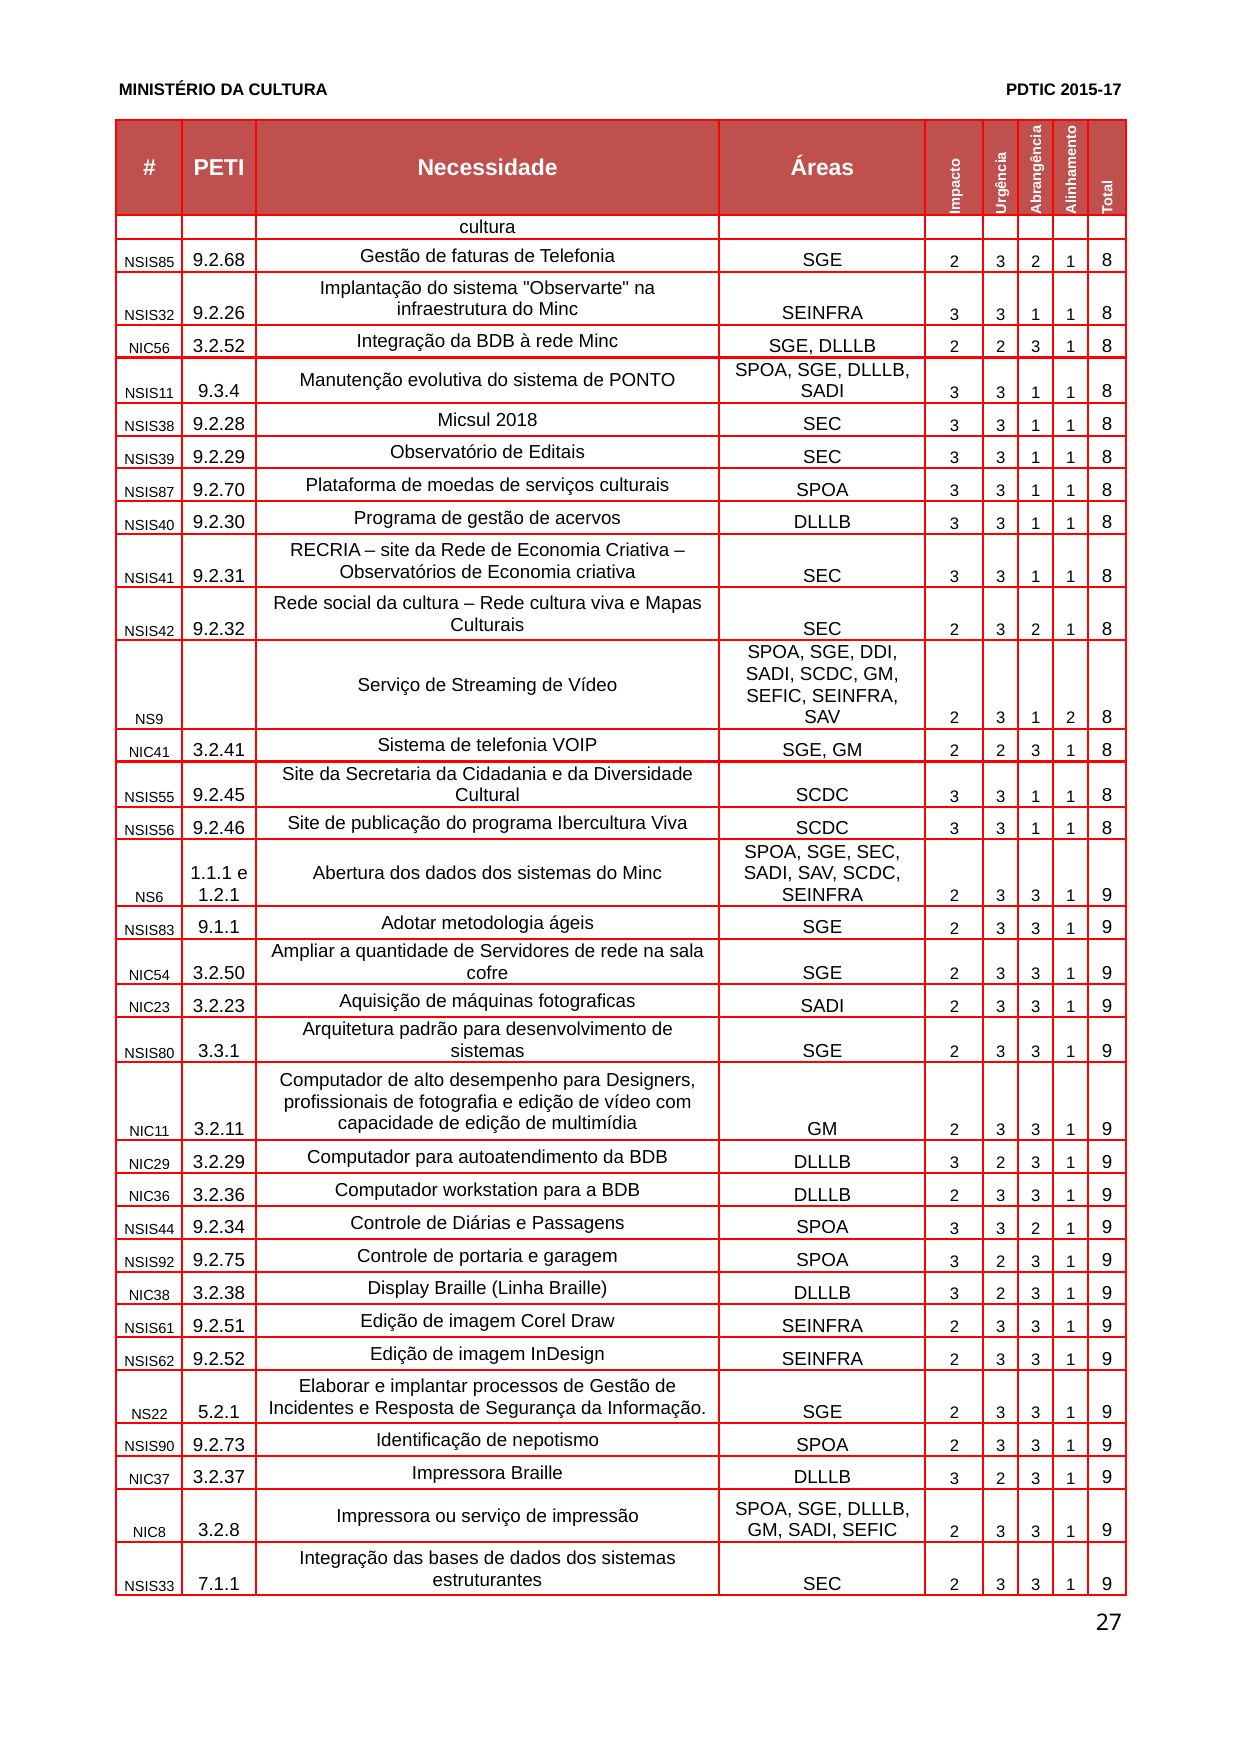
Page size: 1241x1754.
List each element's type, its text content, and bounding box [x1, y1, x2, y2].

table_cell 3 [926, 469, 982, 500]
table_cell 8 [1089, 535, 1125, 586]
table_cell 3 [1019, 907, 1052, 938]
table_cell SEC [720, 404, 924, 434]
table_cell 3 [1019, 1424, 1052, 1455]
table_cell 9.2.32 [183, 588, 255, 639]
table_cell NSIS33 [117, 1543, 181, 1594]
table_cell 2 [984, 1273, 1017, 1303]
table_cell 8 [1089, 326, 1125, 356]
table_cell NSIS92 [117, 1240, 181, 1271]
table_cell Computador para autoatendimento da BDB [257, 1141, 718, 1172]
table_cell 9.2.46 [183, 808, 255, 838]
table_cell 1 [1054, 469, 1087, 500]
table_cell 1.1.1 e 1.2.1 [183, 840, 255, 905]
table_cell SEC [720, 588, 924, 639]
table_cell [1019, 216, 1052, 238]
table_cell Controle de Diárias e Passagens [257, 1207, 718, 1238]
table_cell 1 [1054, 273, 1087, 324]
table_cell 9 [1089, 1543, 1125, 1594]
table_cell SGE [720, 1371, 924, 1422]
table_cell Integração das bases de dados dos sistemas estruturantes [257, 1543, 718, 1594]
table_cell 3.2.41 [183, 730, 255, 760]
table_cell 9.2.28 [183, 404, 255, 434]
table_cell 3 [926, 437, 982, 467]
table_cell NSIS11 [117, 359, 181, 402]
table_cell 9.1.1 [183, 907, 255, 938]
table_cell 3 [984, 1371, 1017, 1422]
table_cell 2 [926, 1305, 982, 1336]
table_cell 1 [1019, 469, 1052, 500]
table_cell 9 [1089, 1273, 1125, 1303]
table_cell 9.2.29 [183, 437, 255, 467]
table_cell NIC23 [117, 985, 181, 1016]
table_cell NSIS42 [117, 588, 181, 639]
table_cell 9 [1089, 1063, 1125, 1139]
table_cell 3.2.52 [183, 326, 255, 356]
table_cell NSIS85 [117, 240, 181, 271]
table_cell [1054, 216, 1087, 238]
table_cell 3 [1019, 1141, 1052, 1172]
table_cell SPOA, SGE, SEC, SADI, SAV, SCDC, SEINFRA [720, 840, 924, 905]
table_cell SADI [720, 985, 924, 1016]
table_cell Integração da BDB à rede Minc [257, 326, 718, 356]
table_cell SGE [720, 907, 924, 938]
table_cell 8 [1089, 641, 1125, 727]
table_cell 3 [926, 359, 982, 402]
table_cell 1 [1019, 404, 1052, 434]
table_cell 2 [926, 1490, 982, 1541]
table_cell NIC41 [117, 730, 181, 760]
table_cell Aquisição de máquinas fotograficas [257, 985, 718, 1016]
table_cell SPOA, SGE, DLLLB, GM, SADI, SEFIC [720, 1490, 924, 1541]
table_cell Rede social da cultura – Rede cultura viva e Mapas Culturais [257, 588, 718, 639]
table_cell 3 [926, 1457, 982, 1488]
table_cell Identificação de nepotismo [257, 1424, 718, 1455]
table_header Alinhamento [1054, 121, 1087, 214]
table_cell 3.2.23 [183, 985, 255, 1016]
table_cell 3.2.29 [183, 1141, 255, 1172]
table_cell 9 [1089, 1141, 1125, 1172]
table_cell Elaborar e implantar processos de Gestão de Incidentes e Resposta de Segurança da Informação. [257, 1371, 718, 1422]
table_cell 3 [926, 808, 982, 838]
table_cell 1 [1054, 1273, 1087, 1303]
table_cell NS22 [117, 1371, 181, 1422]
table_cell 9.2.30 [183, 502, 255, 533]
table_cell 3 [1019, 1174, 1052, 1205]
table_cell 3 [984, 641, 1017, 727]
table_cell NSIS40 [117, 502, 181, 533]
table_cell 9 [1089, 940, 1125, 983]
table_cell 2 [926, 907, 982, 938]
table_cell 3 [926, 1273, 982, 1303]
table_cell 3 [984, 808, 1017, 838]
table_cell NSIS39 [117, 437, 181, 467]
table_cell SEC [720, 1543, 924, 1594]
table_cell 8 [1089, 469, 1125, 500]
table_cell 3 [984, 469, 1017, 500]
table_cell 1 [1054, 437, 1087, 467]
table_cell 3 [1019, 985, 1052, 1016]
table_header # [117, 121, 181, 214]
table_cell 3 [1019, 840, 1052, 905]
table_cell SPOA [720, 469, 924, 500]
table_cell 9 [1089, 1490, 1125, 1541]
table_cell SEC [720, 437, 924, 467]
table_cell 3 [984, 907, 1017, 938]
table_cell [183, 216, 255, 238]
table_cell 9 [1089, 1305, 1125, 1336]
table_cell Impressora ou serviço de impressão [257, 1490, 718, 1541]
table_cell 2 [926, 985, 982, 1016]
table_cell 9 [1089, 1018, 1125, 1061]
table_cell SPOA [720, 1424, 924, 1455]
table_cell 3 [984, 588, 1017, 639]
table_cell 3 [1019, 1543, 1052, 1594]
table_cell NIC37 [117, 1457, 181, 1488]
table_cell 1 [1054, 763, 1087, 806]
table_cell 3 [984, 985, 1017, 1016]
table_cell 1 [1019, 808, 1052, 838]
table_cell 1 [1054, 326, 1087, 356]
table_cell 8 [1089, 763, 1125, 806]
table_cell 3 [984, 1174, 1017, 1205]
table_cell 3 [984, 502, 1017, 533]
table_cell SGE, DLLLB [720, 326, 924, 356]
table_cell NSIS80 [117, 1018, 181, 1061]
table_cell 2 [1054, 641, 1087, 727]
table_cell 1 [1054, 730, 1087, 760]
table_cell 9.2.52 [183, 1338, 255, 1369]
table_cell 8 [1089, 404, 1125, 434]
table_cell [984, 216, 1017, 238]
table_cell 2 [926, 1543, 982, 1594]
table_cell 9 [1089, 1371, 1125, 1422]
table_cell SGE, GM [720, 730, 924, 760]
table_cell 1 [1054, 1018, 1087, 1061]
table_cell 9 [1089, 985, 1125, 1016]
table_header Total [1089, 121, 1125, 214]
table_cell NSIS56 [117, 808, 181, 838]
table_cell 1 [1054, 1174, 1087, 1205]
table_cell NIC38 [117, 1273, 181, 1303]
table_cell 3 [984, 840, 1017, 905]
table_cell 8 [1089, 240, 1125, 271]
table_cell 2 [926, 1338, 982, 1369]
table_cell 1 [1019, 641, 1052, 727]
table_cell NSIS83 [117, 907, 181, 938]
table_cell 1 [1054, 808, 1087, 838]
table_cell 9 [1089, 1424, 1125, 1455]
table_cell 9.2.68 [183, 240, 255, 271]
table_cell Sistema de telefonia VOIP [257, 730, 718, 760]
table_cell SEC [720, 535, 924, 586]
table_cell 3 [984, 1207, 1017, 1238]
table_cell 3 [1019, 1305, 1052, 1336]
table_cell 3 [1019, 940, 1052, 983]
table_cell 1 [1054, 588, 1087, 639]
table_cell SEINFRA [720, 1305, 924, 1336]
table_cell 3 [926, 1240, 982, 1271]
table_cell Impressora Braille [257, 1457, 718, 1488]
table_cell 8 [1089, 588, 1125, 639]
table_cell 2 [1019, 588, 1052, 639]
table_header Urgência [984, 121, 1017, 214]
table_cell DLLLB [720, 1273, 924, 1303]
table_cell 3.2.36 [183, 1174, 255, 1205]
table_cell 2 [926, 840, 982, 905]
table_cell 3 [984, 535, 1017, 586]
table_cell 1 [1054, 502, 1087, 533]
table_cell 9 [1089, 1174, 1125, 1205]
table_cell 2 [926, 326, 982, 356]
table_cell 3.2.37 [183, 1457, 255, 1488]
table_cell 2 [926, 588, 982, 639]
table_cell 9 [1089, 1338, 1125, 1369]
table_cell [926, 216, 982, 238]
table_cell 1 [1054, 1207, 1087, 1238]
table_cell 1 [1054, 1543, 1087, 1594]
table_cell 3 [984, 437, 1017, 467]
table_cell SPOA, SGE, DDI, SADI, SCDC, GM, SEFIC, SEINFRA, SAV [720, 641, 924, 727]
table_cell Controle de portaria e garagem [257, 1240, 718, 1271]
table_cell 1 [1054, 1371, 1087, 1422]
table_cell 3 [1019, 1240, 1052, 1271]
table_cell [183, 641, 255, 727]
table_cell 9 [1089, 907, 1125, 938]
table_cell 9.2.34 [183, 1207, 255, 1238]
table_cell 1 [1054, 1305, 1087, 1336]
table_cell SEINFRA [720, 1338, 924, 1369]
table_cell 2 [984, 1457, 1017, 1488]
table_cell 8 [1089, 359, 1125, 402]
table_cell 9 [1089, 840, 1125, 905]
table_cell SCDC [720, 763, 924, 806]
table_cell 3 [1019, 1018, 1052, 1061]
table_cell 1 [1019, 273, 1052, 324]
table_cell Plataforma de moedas de serviços culturais [257, 469, 718, 500]
table_cell 3.2.50 [183, 940, 255, 983]
table_cell 1 [1054, 940, 1087, 983]
table_cell Implantação do sistema "Observarte" na infraestrutura do Minc [257, 273, 718, 324]
table_cell SEINFRA [720, 273, 924, 324]
table_cell 3 [984, 1018, 1017, 1061]
table_cell 3 [984, 404, 1017, 434]
table_cell 8 [1089, 808, 1125, 838]
table_cell 1 [1054, 535, 1087, 586]
table_cell SCDC [720, 808, 924, 838]
table_cell 3.2.8 [183, 1490, 255, 1541]
table_header Áreas [720, 121, 924, 214]
table_cell NIC36 [117, 1174, 181, 1205]
table_cell 3 [1019, 1338, 1052, 1369]
table_cell 1 [1019, 535, 1052, 586]
table_cell 1 [1019, 763, 1052, 806]
table_cell 1 [1054, 404, 1087, 434]
table_cell NIC11 [117, 1063, 181, 1139]
table_cell NSIS62 [117, 1338, 181, 1369]
table_cell 2 [984, 1141, 1017, 1172]
table_cell 3 [1019, 1490, 1052, 1541]
table_cell NS6 [117, 840, 181, 905]
table_cell 2 [926, 1371, 982, 1422]
table_cell NSIS44 [117, 1207, 181, 1238]
table_cell 1 [1054, 1141, 1087, 1172]
table_cell Computador de alto desempenho para Designers, profissionais de fotografia e edição de vídeo com capacidade de edição de multimídia [257, 1063, 718, 1139]
table_header Abrangência [1019, 121, 1052, 214]
table_cell 1 [1054, 1063, 1087, 1139]
table_cell SGE [720, 940, 924, 983]
table_cell SGE [720, 240, 924, 271]
table_cell DLLLB [720, 1174, 924, 1205]
table_cell NIC29 [117, 1141, 181, 1172]
table_cell NSIS38 [117, 404, 181, 434]
table_cell Edição de imagem Corel Draw [257, 1305, 718, 1336]
table_cell NIC8 [117, 1490, 181, 1541]
table_cell cultura [257, 216, 718, 238]
table_cell DLLLB [720, 1457, 924, 1488]
table_cell 2 [926, 1018, 982, 1061]
table_cell 3 [1019, 1063, 1052, 1139]
table_cell 3 [984, 1305, 1017, 1336]
table_cell 3 [1019, 1457, 1052, 1488]
table_cell 8 [1089, 437, 1125, 467]
table_cell 3 [926, 273, 982, 324]
table_cell 9.2.26 [183, 273, 255, 324]
table_cell DLLLB [720, 502, 924, 533]
table_cell 2 [926, 1424, 982, 1455]
table_cell 3 [1019, 1273, 1052, 1303]
table_cell 9.3.4 [183, 359, 255, 402]
table_cell 1 [1054, 1338, 1087, 1369]
table_cell Site de publicação do programa Ibercultura Viva [257, 808, 718, 838]
table_cell 3.3.1 [183, 1018, 255, 1061]
table_cell [720, 216, 924, 238]
table_cell NSIS41 [117, 535, 181, 586]
table_cell 9.2.31 [183, 535, 255, 586]
table_cell 1 [1019, 437, 1052, 467]
table_cell NIC56 [117, 326, 181, 356]
table_cell 2 [926, 240, 982, 271]
table_cell 3 [984, 1063, 1017, 1139]
table_cell 3 [984, 359, 1017, 402]
table_cell DLLLB [720, 1141, 924, 1172]
table_cell 3 [926, 404, 982, 434]
table_cell 3 [984, 763, 1017, 806]
table_cell 3 [1019, 1371, 1052, 1422]
table_cell Gestão de faturas de Telefonia [257, 240, 718, 271]
table_cell 3 [926, 502, 982, 533]
table_cell 1 [1054, 359, 1087, 402]
table_cell GM [720, 1063, 924, 1139]
table_cell 2 [984, 1240, 1017, 1271]
table_cell 3 [984, 940, 1017, 983]
table_cell 9 [1089, 1457, 1125, 1488]
table_cell SPOA [720, 1240, 924, 1271]
table_cell SPOA, SGE, DLLLB, SADI [720, 359, 924, 402]
table_cell 1 [1054, 907, 1087, 938]
table_cell 3 [926, 763, 982, 806]
table_cell 8 [1089, 273, 1125, 324]
table_cell NS9 [117, 641, 181, 727]
table_cell 3 [984, 1490, 1017, 1541]
table_cell 3 [926, 1141, 982, 1172]
table_cell 1 [1054, 985, 1087, 1016]
table_cell 2 [926, 641, 982, 727]
table_cell 1 [1054, 240, 1087, 271]
table_cell Display Braille (Linha Braille) [257, 1273, 718, 1303]
table_cell 2 [984, 730, 1017, 760]
table_cell 3 [926, 535, 982, 586]
table_cell 9.2.75 [183, 1240, 255, 1271]
table_cell Serviço de Streaming de Vídeo [257, 641, 718, 727]
table_cell 1 [1019, 359, 1052, 402]
table_cell 2 [926, 940, 982, 983]
table_header PETI [183, 121, 255, 214]
table_header Impacto [926, 121, 982, 214]
table_cell NSIS55 [117, 763, 181, 806]
table_cell NSIS61 [117, 1305, 181, 1336]
table_cell Edição de imagem InDesign [257, 1338, 718, 1369]
table_cell 8 [1089, 502, 1125, 533]
table_cell RECRIA – site da Rede de Economia Criativa – Observatórios de Economia criativa [257, 535, 718, 586]
table_cell 3.2.11 [183, 1063, 255, 1139]
table_cell NSIS90 [117, 1424, 181, 1455]
table_cell 1 [1054, 1490, 1087, 1541]
table_cell 9.2.51 [183, 1305, 255, 1336]
table_cell 2 [926, 1174, 982, 1205]
table_header Necessidade [257, 121, 718, 214]
table_cell 1 [1054, 1240, 1087, 1271]
table_cell Observatório de Editais [257, 437, 718, 467]
table_cell NSIS87 [117, 469, 181, 500]
table_cell 9.2.45 [183, 763, 255, 806]
table_cell 9.2.73 [183, 1424, 255, 1455]
table_cell Arquitetura padrão para desenvolvimento de sistemas [257, 1018, 718, 1061]
table_cell 2 [926, 730, 982, 760]
table_cell 3 [984, 240, 1017, 271]
table_cell Abertura dos dados dos sistemas do Minc [257, 840, 718, 905]
table_cell 3 [984, 1424, 1017, 1455]
table_cell 3 [984, 273, 1017, 324]
table_cell Site da Secretaria da Cidadania e da Diversidade Cultural [257, 763, 718, 806]
table_cell 1 [1054, 1424, 1087, 1455]
table_cell 9 [1089, 1240, 1125, 1271]
table_cell 2 [984, 326, 1017, 356]
table_cell 1 [1019, 502, 1052, 533]
table_cell 3 [1019, 326, 1052, 356]
table_cell 3 [1019, 730, 1052, 760]
table_cell 3.2.38 [183, 1273, 255, 1303]
table_cell 2 [1019, 240, 1052, 271]
table_cell Manutenção evolutiva do sistema de PONTO [257, 359, 718, 402]
table_cell Micsul 2018 [257, 404, 718, 434]
table_cell Adotar metodologia ágeis [257, 907, 718, 938]
table_cell 1 [1054, 1457, 1087, 1488]
table_cell 1 [1054, 840, 1087, 905]
table_cell 2 [926, 1063, 982, 1139]
table_cell 3 [926, 1207, 982, 1238]
table_cell Programa de gestão de acervos [257, 502, 718, 533]
table_cell NIC54 [117, 940, 181, 983]
table_cell [117, 216, 181, 238]
table_cell 5.2.1 [183, 1371, 255, 1422]
table_cell 9 [1089, 1207, 1125, 1238]
table_cell 2 [1019, 1207, 1052, 1238]
table_cell [1089, 216, 1125, 238]
table_cell 3 [984, 1338, 1017, 1369]
table_cell SPOA [720, 1207, 924, 1238]
table_cell 8 [1089, 730, 1125, 760]
table_cell 3 [984, 1543, 1017, 1594]
table_cell Ampliar a quantidade de Servidores de rede na sala cofre [257, 940, 718, 983]
table_cell 7.1.1 [183, 1543, 255, 1594]
table_cell SGE [720, 1018, 924, 1061]
table_cell Computador workstation para a BDB [257, 1174, 718, 1205]
table_cell NSIS32 [117, 273, 181, 324]
table_cell 9.2.70 [183, 469, 255, 500]
